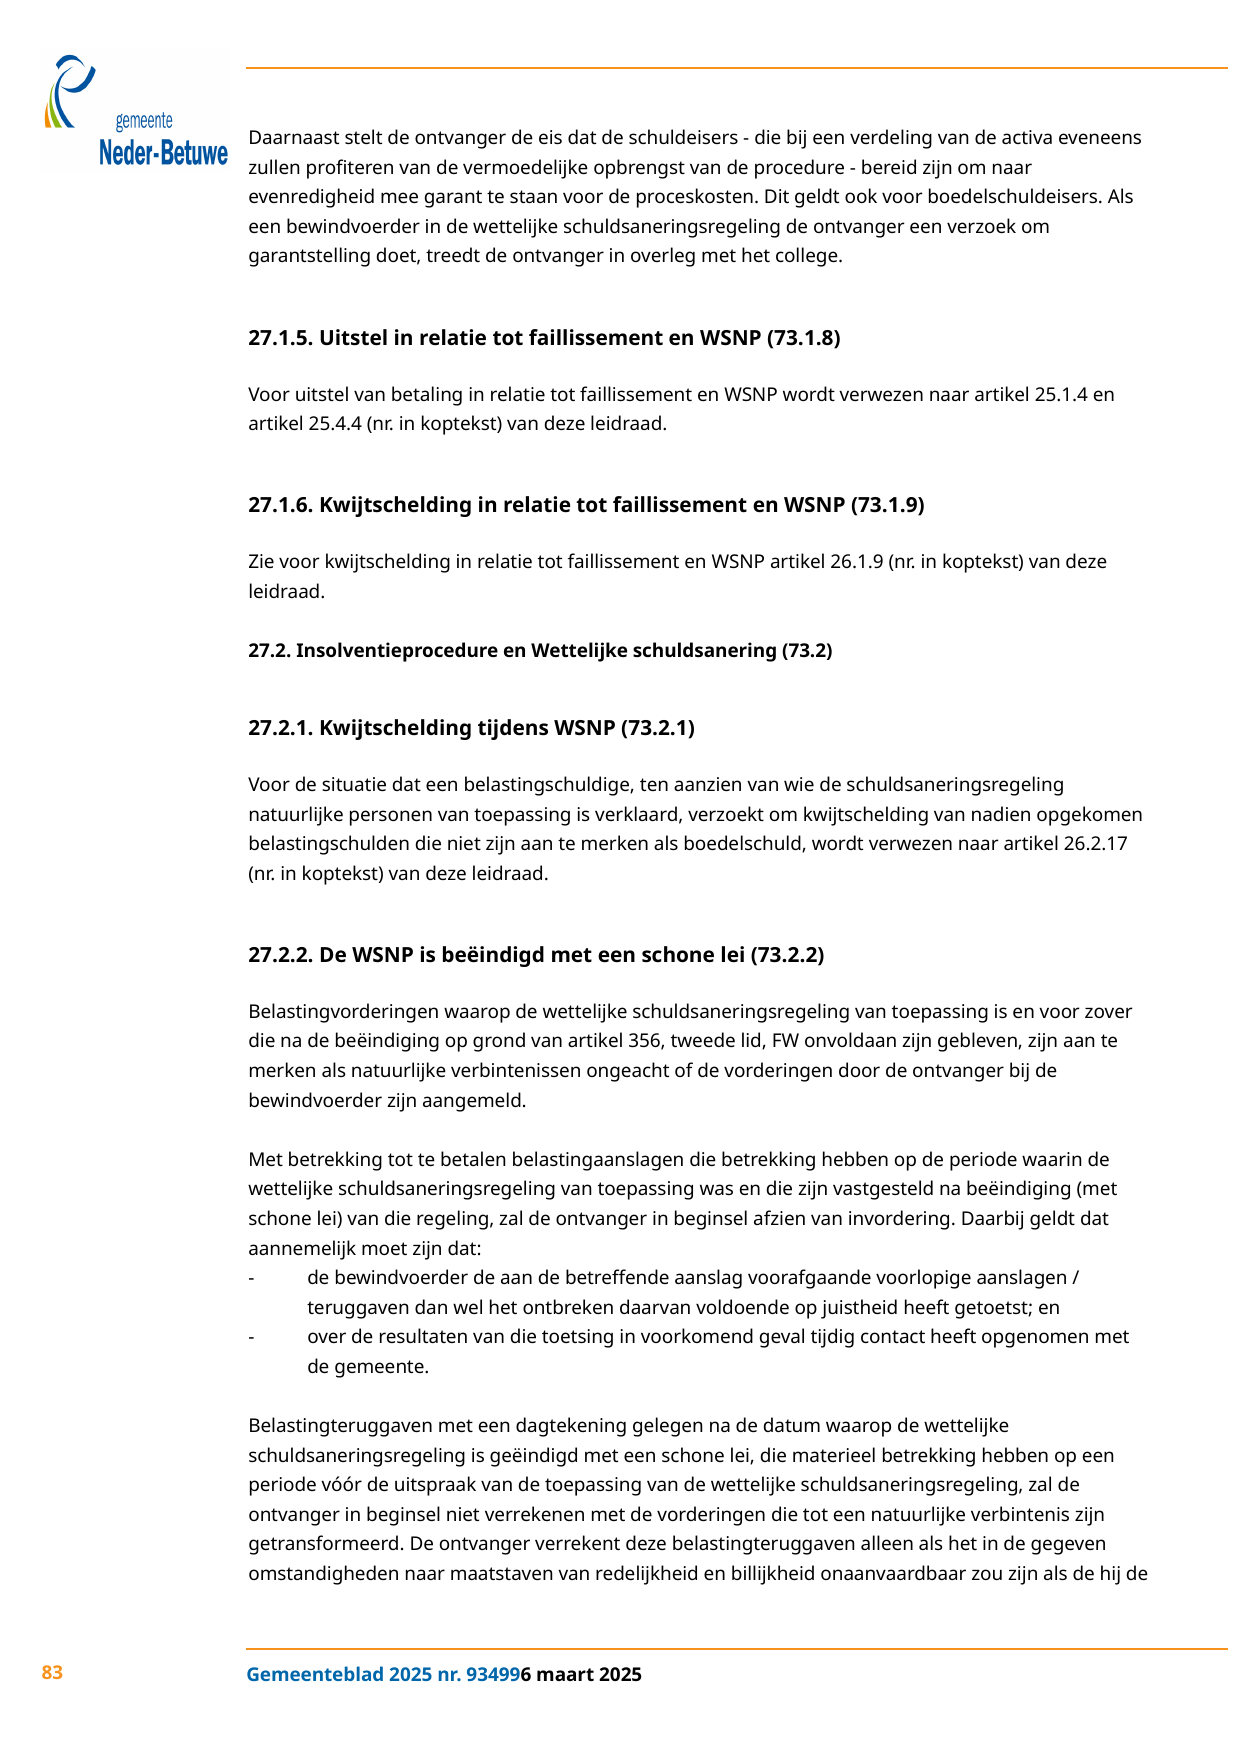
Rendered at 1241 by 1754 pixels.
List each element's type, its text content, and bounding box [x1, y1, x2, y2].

text 27.2. Insolventieprocedure en Wettelijke schuldsanering (73.2) [248, 637, 1152, 663]
text 27.1.5. Uitstel in relatie tot faillissement en WSNP (73.1.8) [248, 323, 1152, 351]
text 27.1.6. Kwijtschelding in relatie tot faillissement en WSNP (73.1.9) [248, 490, 1152, 519]
text Belastingteruggaven met een dagtekening gelegen na de datum waarop de wettelijke schuldsaneringsregeling is geëindigd met een schone lei, die materieel betrekking hebben op een periode vóór de uitspraak van de toepassing van de wettelijke schuldsaneringsregeling, zal de ontvanger in beginsel niet verrekenen met de vorderingen die tot een natuurlijke verbintenis zijn getransformeerd. De ontvanger verrekent deze belastingteruggaven alleen als het in de gegeven omstandigheden naar maatstaven van redelijkheid en billijkheid onaanvaardbaar zou zijn als de hij de [248, 1412, 1152, 1586]
text 27.2.1. Kwijtschelding tijdens WSNP (73.2.1) [248, 713, 1152, 742]
list over de resultaten van die toetsing in voorkomend geval tijdig contact heeft opgenomen met de gemeente. [248, 1323, 1152, 1379]
text 27.2.2. De WSNP is beëindigd met een schone lei (73.2.2) [248, 940, 1152, 968]
text Met betrekking tot te betalen belastingaanslagen die betrekking hebben op de periode waarin de wettelijke schuldsaneringsregeling van toepassing was en die zijn vastgesteld na beëindiging (met schone lei) van die regeling, zal de ontvanger in beginsel afzien van invordering. Daarbij geldt dat aannemelijk moet zijn dat: [248, 1146, 1152, 1260]
text Belastingvorderingen waarop de wettelijke schuldsaneringsregeling van toepassing is en voor zover die na de beëindiging op grond van artikel 356, tweede lid, FW onvoldaan zijn gebleven, zijn aan te merken als natuurlijke verbintenissen ongeacht of de vorderingen door de ontvanger bij de bewindvoerder zijn aangemeld. [248, 998, 1152, 1112]
text Voor de situatie dat een belastingschuldige, ten aanzien van wie de schuldsaneringsregeling natuurlijke personen van toepassing is verklaard, verzoekt om kwijtschelding van nadien opgekomen belastingschulden die niet zijn aan te merken als boedelschuld, wordt verwezen naar artikel 26.2.17 (nr. in koptekst) van deze leidraad. [248, 771, 1152, 886]
text Daarnaast stelt de ontvanger de eis dat de schuldeisers - die bij een verdeling van de activa eveneens zullen profiteren van de vermoedelijke opbrengst van de procedure - bereid zijn om naar evenredigheid mee garant te staan voor de proceskosten. Dit geldt ook voor boedelschuldeisers. Als een bewindvoerder in de wettelijke schuldsaneringsregeling de ontvanger een verzoek om garantstelling doet, treedt de ontvanger in overleg met het college. [248, 124, 1152, 268]
text Zie voor kwijtschelding in relatie tot faillissement en WSNP artikel 26.1.9 (nr. in koptekst) van deze leidraad. [248, 548, 1152, 604]
picture [41, 47, 231, 172]
list de bewindvoerder de aan de betreffende aanslag voorafgaande voorlopige aanslagen / teruggaven dan wel het ontbreken daarvan voldoende op juistheid heeft getoetst; en [248, 1264, 1152, 1319]
text Voor uitstel van betaling in relatie tot faillissement en WSNP wordt verwezen naar artikel 25.1.4 en artikel 25.4.4 (nr. in koptekst) van deze leidraad. [248, 381, 1152, 436]
